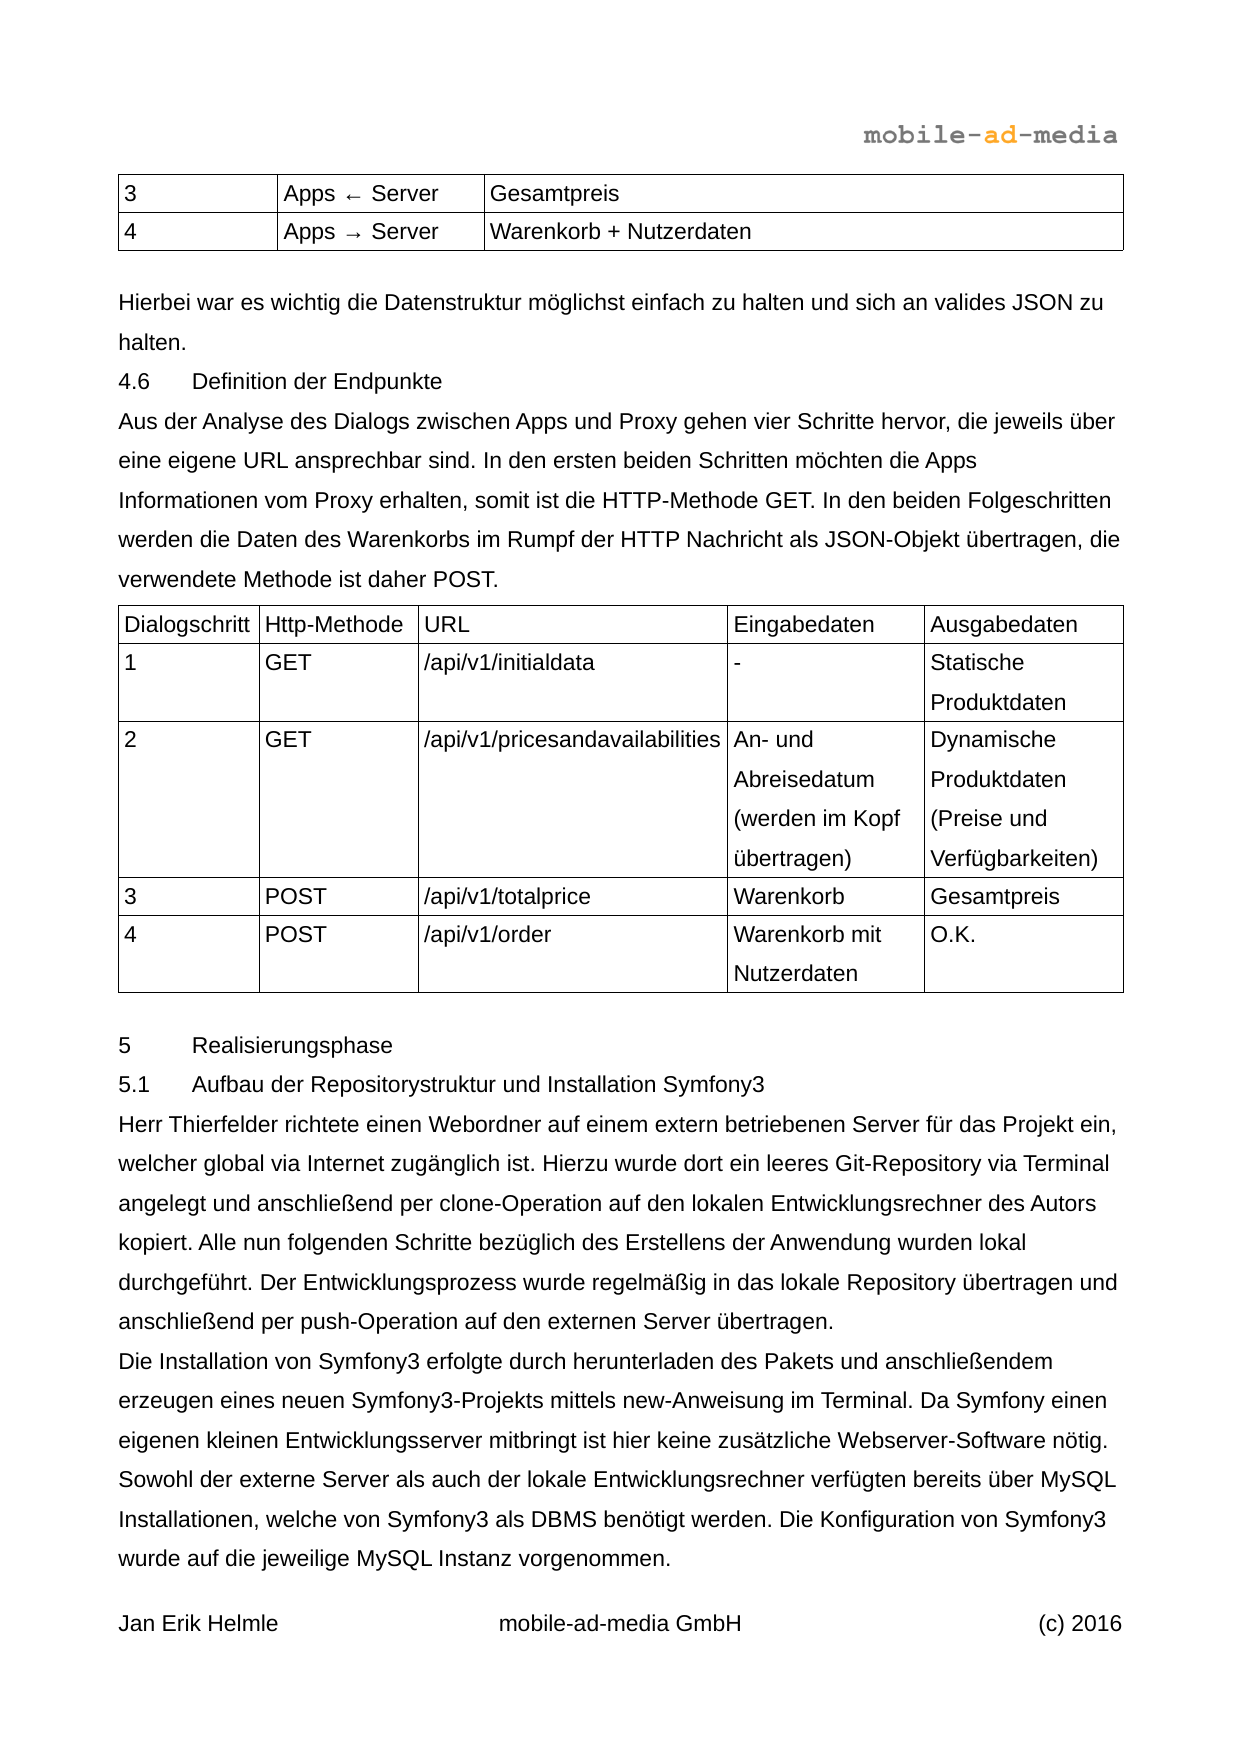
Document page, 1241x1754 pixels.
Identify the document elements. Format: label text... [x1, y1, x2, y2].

text Sowohl der externe Server als auch der lokale Entwicklungsrechner verfügten bereits über MySQL Installationen, welche von Symfony3 als DBMS benötigt werden. Die Konfiguration von Symfony3 wurde auf die jeweilige MySQL Instanz vorgenommen. [118, 1466, 1122, 1571]
table_cell POST [260, 878, 418, 915]
text Hierbei war es wichtig die Datenstruktur möglichst einfach zu halten und sich an valides JSON zu halten. [118, 289, 1122, 355]
text Die Installation von Symfony3 erfolgte durch herunterladen des Pakets und anschließendem erzeugen eines neuen Symfony3-Projekts mittels new-Anweisung im Terminal. Da Symfony einen eigenen kleinen Entwicklungsserver mitbringt ist hier keine zusätzliche Webserver-Software nötig. [118, 1348, 1122, 1453]
table_cell 3 [119, 175, 277, 212]
table_cell /api/v1/initialdata [419, 644, 727, 721]
table_cell /api/v1/pricesandavailabilities [419, 722, 727, 877]
table_cell Gesamtpreis [925, 878, 1123, 915]
table_cell Apps ← Server [278, 175, 484, 212]
table_cell - [728, 644, 924, 721]
table_cell 4 [119, 213, 277, 250]
table_header Ausgabedaten [925, 606, 1123, 643]
table_header Eingabedaten [728, 606, 924, 643]
text Herr Thierfelder richtete einen Webordner auf einem extern betriebenen Server für das Projekt ein, welcher global via Internet zugänglich ist. Hierzu wurde dort ein leeres Git-Repository via Terminal angelegt und anschließend per clone-Operation auf den lokalen Entwicklungsrechner des Autors kopiert. Alle nun folgenden Schritte bezüglich des Erstellens der Anwendung wurden lokal durchgeführt. Der Entwicklungsprozess wurde regelmäßig in das lokale Repository übertragen und anschließend per push-Operation auf den externen Server übertragen. [118, 1111, 1122, 1334]
table_cell /api/v1/totalprice [419, 878, 727, 915]
table_cell GET [260, 644, 418, 721]
table_header URL [419, 606, 727, 643]
table_cell 3 [119, 878, 259, 915]
text 4.6 Definition der Endpunkte [118, 368, 1122, 395]
table_cell /api/v1/order [419, 916, 727, 992]
text 5 Realisierungsphase [118, 1032, 1122, 1058]
table_cell Gesamtpreis [485, 175, 1123, 212]
table_header Dialogschritt [119, 606, 259, 643]
table_cell Warenkorb mit Nutzerdaten [728, 916, 924, 992]
table_cell 4 [119, 916, 259, 992]
table_cell Apps → Server [278, 213, 484, 250]
table_cell An- und Abreisedatum (werden im Kopf übertragen) [728, 722, 924, 877]
text 5.1 Aufbau der Repositorystruktur und Installation Symfony3 [118, 1071, 1122, 1098]
table_cell 1 [119, 644, 259, 721]
table_cell POST [260, 916, 418, 992]
table_cell Dynamische Produktdaten (Preise und Verfügbarkeiten) [925, 722, 1123, 877]
table_cell Warenkorb [728, 878, 924, 915]
text Aus der Analyse des Dialogs zwischen Apps und Proxy gehen vier Schritte hervor, die jeweils über eine eigene URL ansprechbar sind. In den ersten beiden Schritten möchten die Apps Informationen vom Proxy erhalten, somit ist die HTTP-Methode GET. In den beiden Folgeschritten werden die Daten des Warenkorbs im Rumpf der HTTP Nachricht als JSON-Objekt übertragen, die verwendete Methode ist daher POST. [118, 408, 1122, 592]
table_cell 2 [119, 722, 259, 877]
table_header Http-Methode [260, 606, 418, 643]
table_cell GET [260, 722, 418, 877]
table_cell Warenkorb + Nutzerdaten [485, 213, 1123, 250]
table_cell O.K. [925, 916, 1123, 992]
table_cell Statische Produktdaten [925, 644, 1123, 721]
picture [863, 118, 1118, 150]
